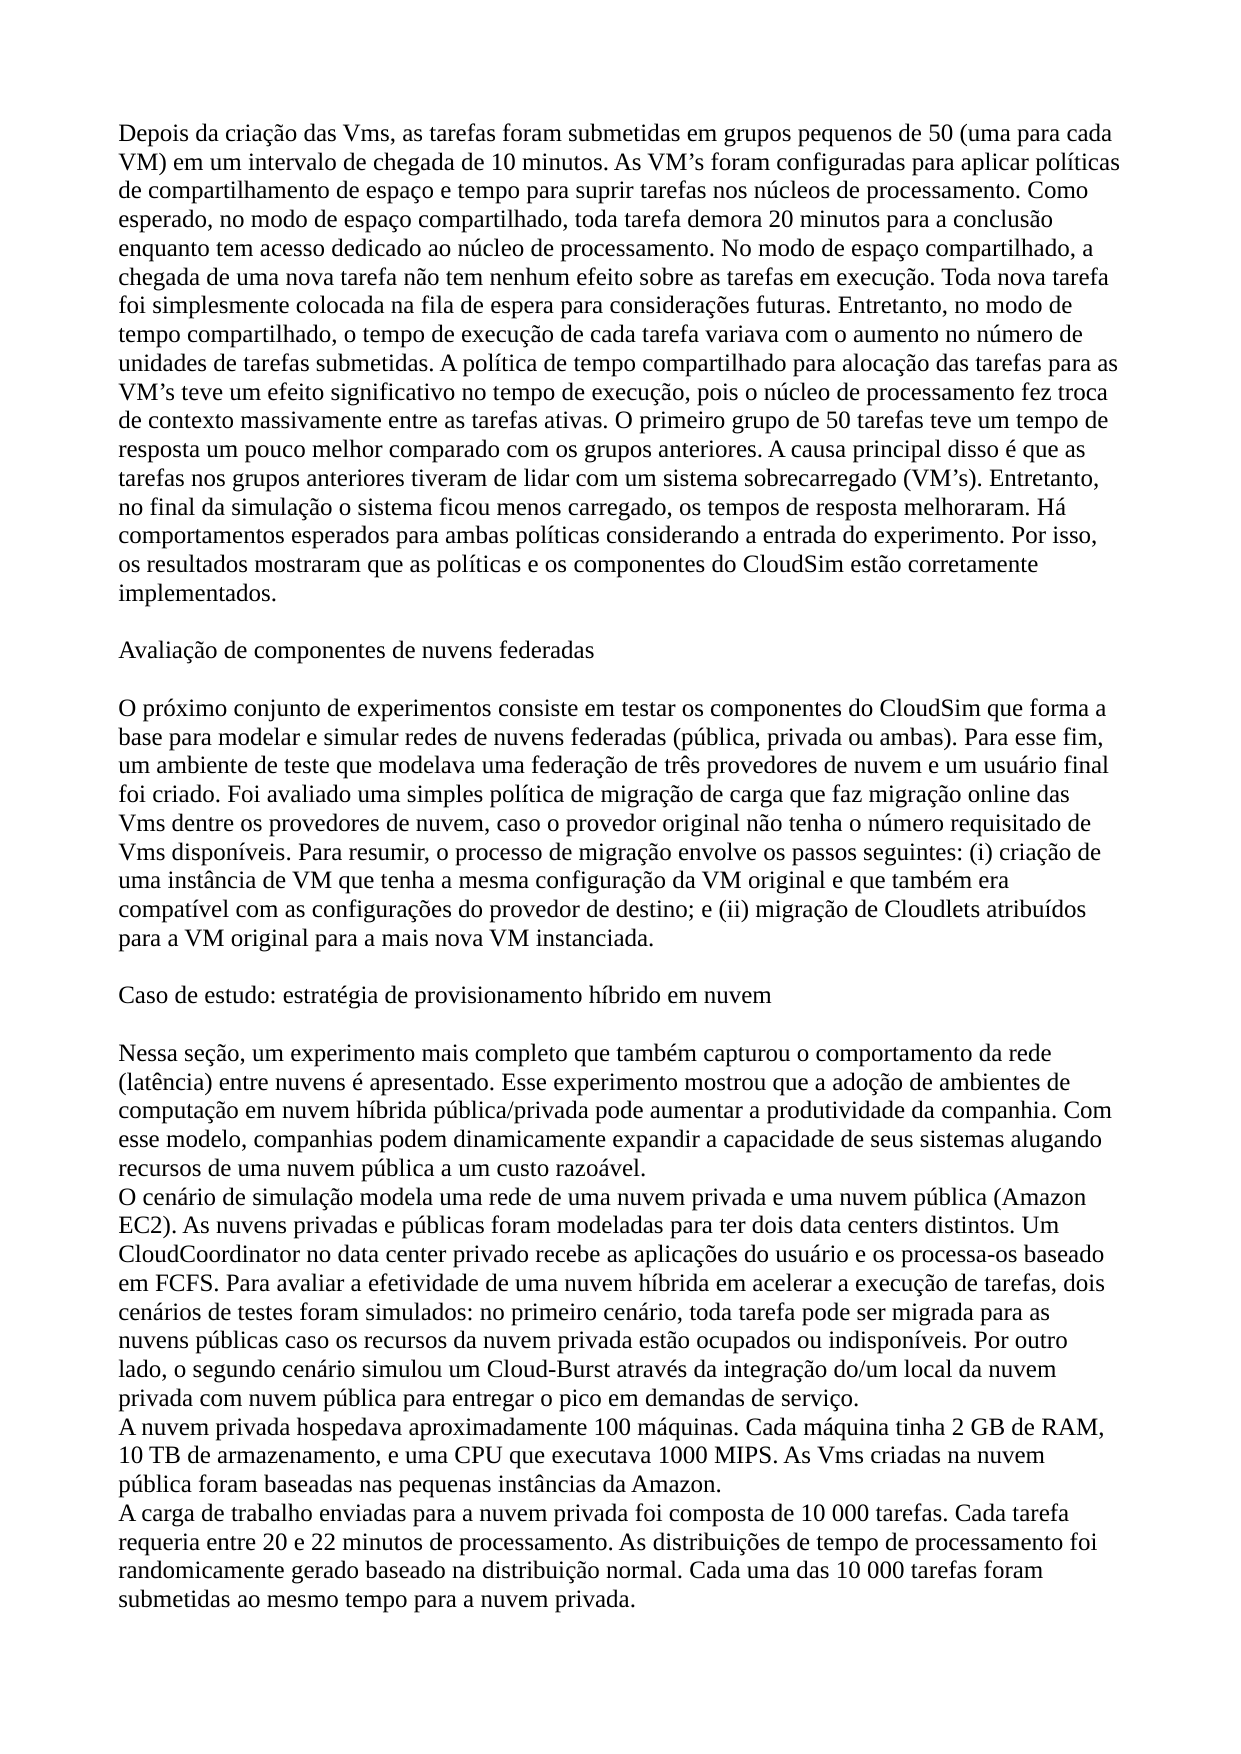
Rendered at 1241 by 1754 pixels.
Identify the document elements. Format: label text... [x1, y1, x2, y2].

text O próximo conjunto de experimentos consiste em testar os componentes do CloudSim que forma a base para modelar e simular redes de nuvens federadas (pública, privada ou ambas). Para esse fim, um ambiente de teste que modelava uma federação de três provedores de nuvem e um usuário final foi criado. Foi avaliado uma simples política de migração de carga que faz migração online das Vms dentre os provedores de nuvem, caso o provedor original não tenha o número requisitado de Vms disponíveis. Para resumir, o processo de migração envolve os passos seguintes: (i) criação de uma instância de VM que tenha a mesma configuração da VM original e que também era compatível com as configurações do provedor de destino; e (ii) migração de Cloudlets atribuídos para a VM original para a mais nova VM instanciada. [118, 693, 1122, 952]
text Avaliação de componentes de nuvens federadas [118, 636, 1122, 664]
text A nuvem privada hospedava aproximadamente 100 máquinas. Cada máquina tinha 2 GB de RAM, 10 TB de armazenamento, e uma CPU que executava 1000 MIPS. As Vms criadas na nuvem pública foram baseadas nas pequenas instâncias da Amazon. [118, 1412, 1122, 1498]
text O cenário de simulação modela uma rede de uma nuvem privada e uma nuvem pública (Amazon EC2). As nuvens privadas e públicas foram modeladas para ter dois data centers distintos. Um CloudCoordinator no data center privado recebe as aplicações do usuário e os processa-os baseado em FCFS. Para avaliar a efetividade de uma nuvem híbrida em acelerar a execução de tarefas, dois cenários de testes foram simulados: no primeiro cenário, toda tarefa pode ser migrada para as nuvens públicas caso os recursos da nuvem privada estão ocupados ou indisponíveis. Por outro lado, o segundo cenário simulou um Cloud-Burst através da integração do/um local da nuvem privada com nuvem pública para entregar o pico em demandas de serviço. [118, 1182, 1122, 1412]
text Nessa seção, um experimento mais completo que também capturou o comportamento da rede (latência) entre nuvens é apresentado. Esse experimento mostrou que a adoção de ambientes de computação em nuvem híbrida pública/privada pode aumentar a produtividade da companhia. Com esse modelo, companhias podem dinamicamente expandir a capacidade de seus sistemas alugando recursos de uma nuvem pública a um custo razoável. [118, 1038, 1122, 1182]
text A carga de trabalho enviadas para a nuvem privada foi composta de 10 000 tarefas. Cada tarefa requeria entre 20 e 22 minutos de processamento. As distribuições de tempo de processamento foi randomicamente gerado baseado na distribuição normal. Cada uma das 10 000 tarefas foram submetidas ao mesmo tempo para a nuvem privada. [118, 1498, 1122, 1613]
text Caso de estudo: estratégia de provisionamento híbrido em nuvem [118, 981, 1122, 1009]
text Depois da criação das Vms, as tarefas foram submetidas em grupos pequenos de 50 (uma para cada VM) em um intervalo de chegada de 10 minutos. As VM’s foram configuradas para aplicar políticas de compartilhamento de espaço e tempo para suprir tarefas nos núcleos de processamento. Como esperado, no modo de espaço compartilhado, toda tarefa demora 20 minutos para a conclusão enquanto tem acesso dedicado ao núcleo de processamento. No modo de espaço compartilhado, a chegada de uma nova tarefa não tem nenhum efeito sobre as tarefas em execução. Toda nova tarefa foi simplesmente colocada na fila de espera para considerações futuras. Entretanto, no modo de tempo compartilhado, o tempo de execução de cada tarefa variava com o aumento no número de unidades de tarefas submetidas. A política de tempo compartilhado para alocação das tarefas para as VM’s teve um efeito significativo no tempo de execução, pois o núcleo de processamento fez troca de contexto massivamente entre as tarefas ativas. O primeiro grupo de 50 tarefas teve um tempo de resposta um pouco melhor comparado com os grupos anteriores. A causa principal disso é que as tarefas nos grupos anteriores tiveram de lidar com um sistema sobrecarregado (VM’s). Entretanto, no final da simulação o sistema ficou menos carregado, os tempos de resposta melhoraram. Há comportamentos esperados para ambas políticas considerando a entrada do experimento. Por isso, os resultados mostraram que as políticas e os componentes do CloudSim estão corretamente implementados. [118, 118, 1122, 607]
